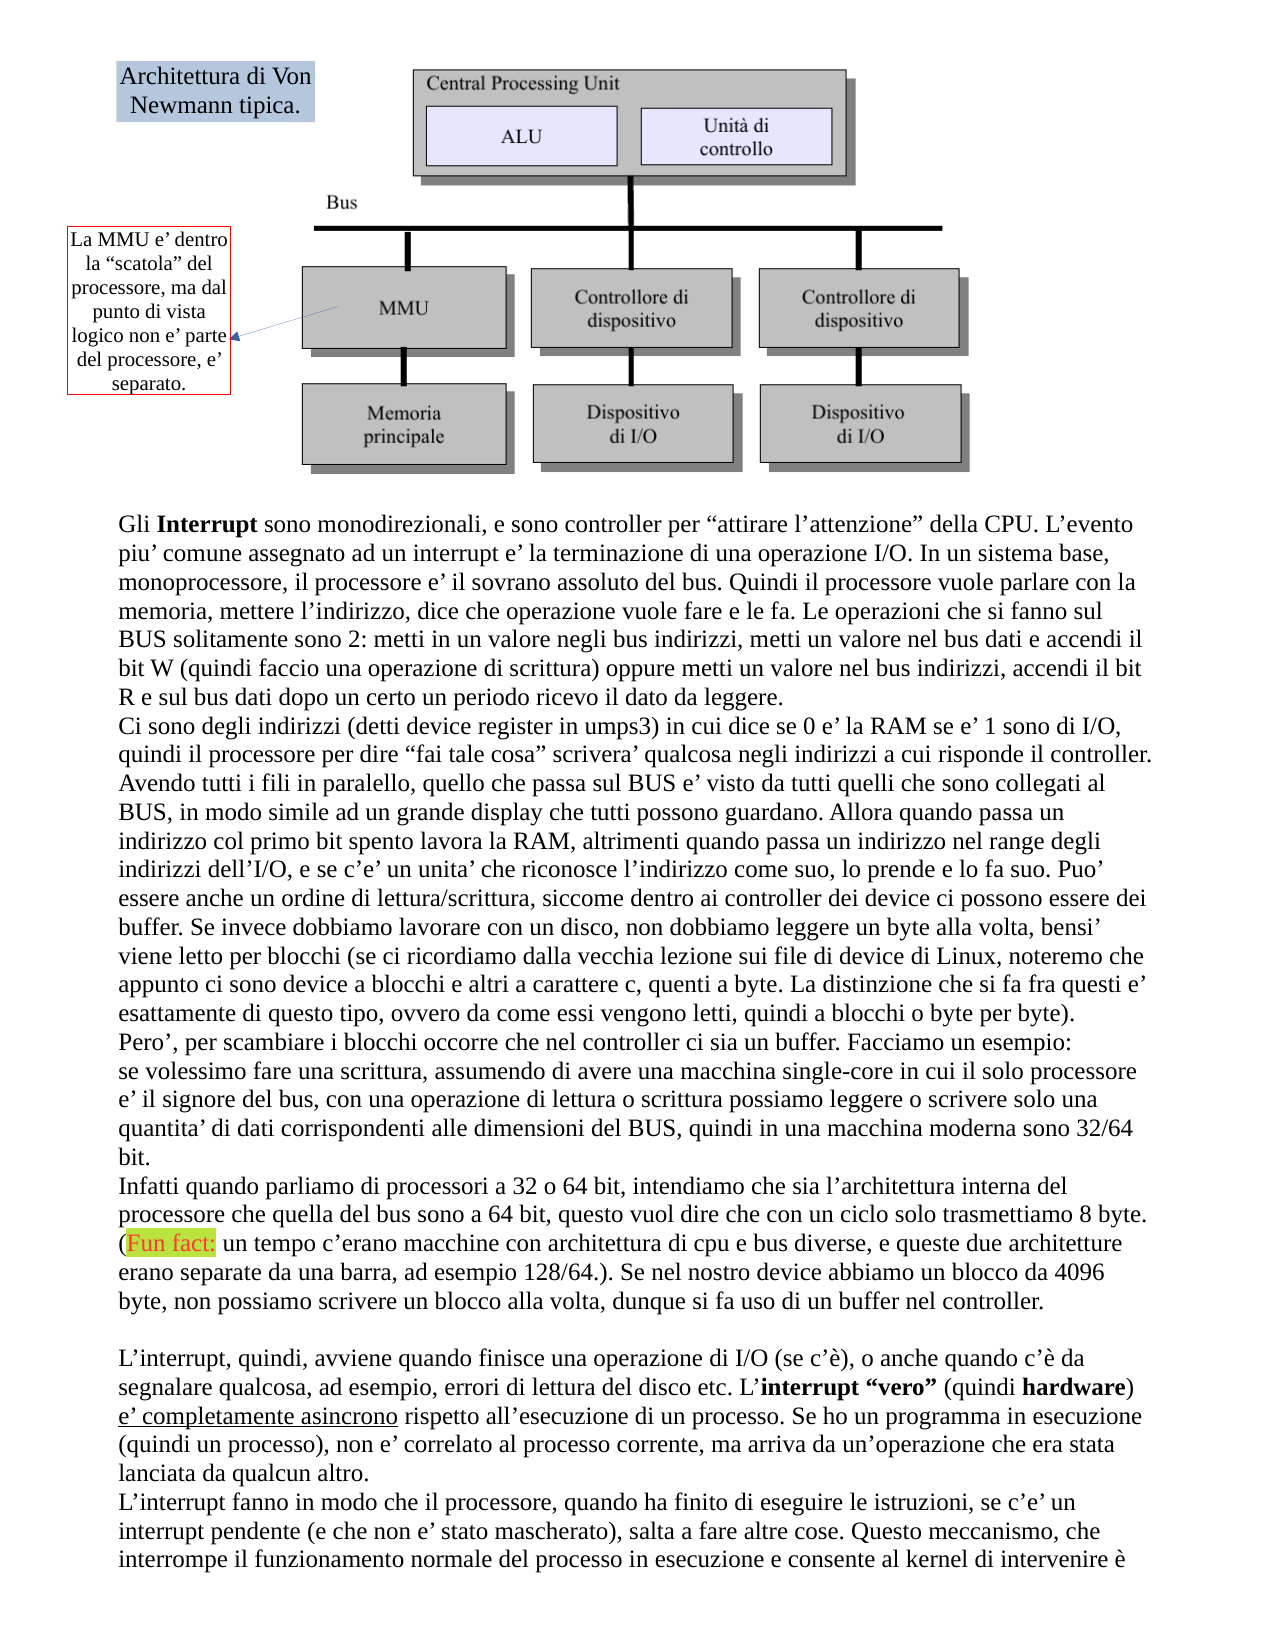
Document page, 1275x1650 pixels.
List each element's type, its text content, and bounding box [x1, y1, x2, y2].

text Gli Interrupt sono monodirezionali, e sono controller per “attirare l’attenzione” della CPU. L’evento piu’ comune assegnato ad un interrupt e’ la terminazione di una operazione I/O. In un sistema base, monoprocessore, il processore e’ il sovrano assoluto del bus. Quindi il processore vuole parlare con la memoria, mettere l’indirizzo, dice che operazione vuole fare e le fa. Le operazioni che si fanno sul BUS solitamente sono 2: metti in un valore negli bus indirizzi, metti un valore nel bus dati e accendi il bit W (quindi faccio una operazione di scrittura) oppure metti un valore nel bus indirizzi, accendi il bit R e sul bus dati dopo un certo un periodo ricevo il dato da leggere. [118, 509, 1157, 711]
text Ci sono degli indirizzi (detti device register in umps3) in cui dice se 0 e’ la RAM se e’ 1 sono di I/O, quindi il processore per dire “fai tale cosa” scrivera’ qualcosa negli indirizzi a cui risponde il controller. Avendo tutti i fili in paralello, quello che passa sul BUS e’ visto da tutti quelli che sono collegati al BUS, in modo simile ad un grande display che tutti possono guardano. Allora quando passa un indirizzo col primo bit spento lavora la RAM, altrimenti quando passa un indirizzo nel range degli indirizzi dell’I/O, e se c’e’ un unita’ che riconosce l’indirizzo come suo, lo prende e lo fa suo. Puo’ essere anche un ordine di lettura/scrittura, siccome dentro ai controller dei device ci possono essere dei buffer. Se invece dobbiamo lavorare con un disco, non dobbiamo leggere un byte alla volta, bensi’ viene letto per blocchi (se ci ricordiamo dalla vecchia lezione sui file di device di Linux, noteremo che appunto ci sono device a blocchi e altri a carattere c, quenti a byte. La distinzione che si fa fra questi e’ esattamente di questo tipo, ovvero da come essi vengono letti, quindi a blocchi o byte per byte). [118, 711, 1157, 1027]
text L’interrupt, quindi, avviene quando finisce una operazione di I/O (se c’è), o anche quando c’è da segnalare qualcosa, ad esempio, errori di lettura del disco etc. L’interrupt “vero” (quindi hardware) e’ completamente asincrono rispetto all’esecuzione di un processo. Se ho un programma in esecuzione (quindi un processo), non e’ correlato al processo corrente, ma arriva da un’operazione che era stata lanciata da qualcun altro. [118, 1343, 1157, 1487]
text se volessimo fare una scrittura, assumendo di avere una macchina single-core in cui il solo processore e’ il signore del bus, con una operazione di lettura o scrittura possiamo leggere o scrivere solo una quantita’ di dati corrispondenti alle dimensioni del BUS, quindi in una macchina moderna sono 32/64 bit. [118, 1056, 1157, 1171]
picture [286, 53, 985, 487]
text L’interrupt fanno in modo che il processore, quando ha finito di eseguire le istruzioni, se c’e’ un interrupt pendente (e che non e’ stato mascherato), salta a fare altre cose. Questo meccanismo, che interrompe il funzionamento normale del processo in esecuzione e consente al kernel di intervenire è [118, 1487, 1157, 1573]
text Pero’, per scambiare i blocchi occorre che nel controller ci sia un buffer. Facciamo un esempio: [118, 1027, 1157, 1056]
text Infatti quando parliamo di processori a 32 o 64 bit, intendiamo che sia l’architettura interna del processore che quella del bus sono a 64 bit, questo vuol dire che con un ciclo solo trasmettiamo 8 byte. (Fun fact: un tempo c’erano macchine con architettura di cpu e bus diverse, e queste due architetture erano separate da una barra, ad esempio 128/64.). Se nel nostro device abbiamo un blocco da 4096 byte, non possiamo scrivere un blocco alla volta, dunque si fa uso di un buffer nel controller. [118, 1171, 1157, 1314]
